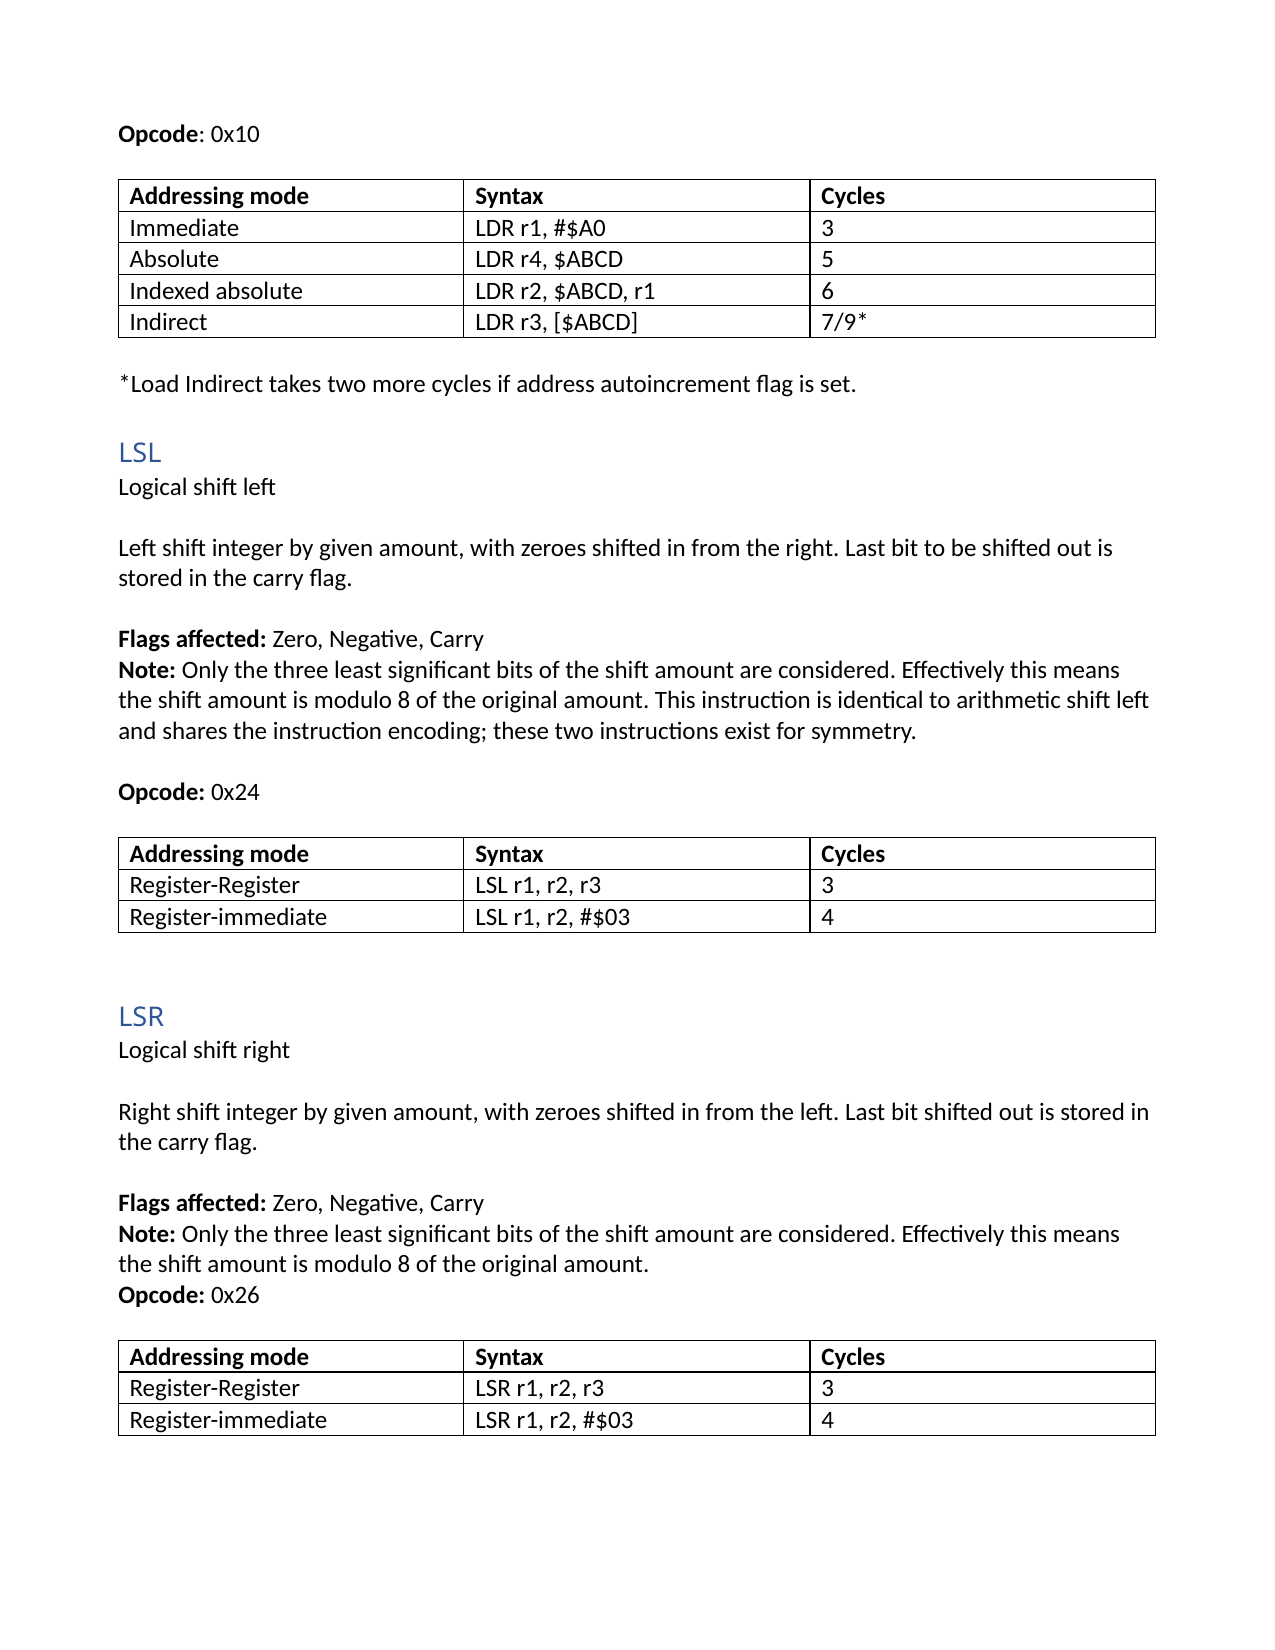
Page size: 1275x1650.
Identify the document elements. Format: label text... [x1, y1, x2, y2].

text Opcode: 0x10 [118, 118, 1157, 149]
subtitle LSL [118, 434, 1157, 471]
table_cell Indexed absolute [119, 275, 463, 305]
table_cell LDR r1, #$A0 [464, 212, 809, 242]
table_cell 3 [811, 1373, 1155, 1403]
text Left shift integer by given amount, with zeroes shifted in from the right. Last bit to be shifted out is stored in the carry flag. [118, 532, 1157, 593]
table_cell 4 [811, 901, 1155, 932]
table_cell LDR r4, $ABCD [464, 243, 809, 274]
table_cell 3 [811, 212, 1155, 242]
text Flags affected: Zero, Negative, Carry [118, 623, 1157, 654]
table_cell LSR r1, r2, r3 [464, 1373, 809, 1403]
table_cell 5 [811, 243, 1155, 274]
text Logical shift left [118, 471, 1157, 501]
table_cell LDR r3, [$ABCD] [464, 306, 809, 337]
table_header Syntax [464, 1341, 809, 1371]
table_header Cycles [811, 1341, 1155, 1371]
table_cell 7/9* [811, 306, 1155, 337]
table_cell Register-Register [119, 1373, 463, 1403]
table_cell Register-Register [119, 870, 463, 900]
table_cell Immediate [119, 212, 463, 242]
table_cell 4 [811, 1404, 1155, 1434]
table_cell Indirect [119, 306, 463, 337]
text *Load Indirect takes two more cycles if address autoincrement flag is set. [118, 368, 1157, 399]
table_header Addressing mode [119, 838, 463, 868]
table_header Cycles [811, 180, 1155, 211]
table_header Syntax [464, 838, 809, 868]
table_header Addressing mode [119, 1341, 463, 1371]
subtitle LSR [118, 998, 1157, 1035]
table_header Addressing mode [119, 180, 463, 211]
table_cell Register-immediate [119, 901, 463, 932]
text Right shift integer by given amount, with zeroes shifted in from the left. Last bit shifted out is stored in the carry flag. [118, 1096, 1157, 1157]
text Opcode: 0x24 [118, 776, 1157, 806]
table_cell LSR r1, r2, #$03 [464, 1404, 809, 1434]
text Opcode: 0x26 [118, 1279, 1157, 1309]
text Note: Only the three least significant bits of the shift amount are considered. Effectively this means the shift amount is modulo 8 of the original amount. This instruction is identical to arithmetic shift left and shares the instruction encoding; these two instructions exist for symmetry. [118, 654, 1157, 745]
table_cell LDR r2, $ABCD, r1 [464, 275, 809, 305]
table_cell Register-immediate [119, 1404, 463, 1434]
table_header Cycles [811, 838, 1155, 868]
table_cell 3 [811, 870, 1155, 900]
text Flags affected: Zero, Negative, Carry [118, 1187, 1157, 1218]
table_cell Absolute [119, 243, 463, 274]
table_cell 6 [811, 275, 1155, 305]
text Logical shift right [118, 1035, 1157, 1065]
table_cell LSL r1, r2, r3 [464, 870, 809, 900]
table_header Syntax [464, 180, 809, 211]
text Note: Only the three least significant bits of the shift amount are considered. Effectively this means the shift amount is modulo 8 of the original amount. [118, 1218, 1157, 1279]
table_cell LSL r1, r2, #$03 [464, 901, 809, 932]
